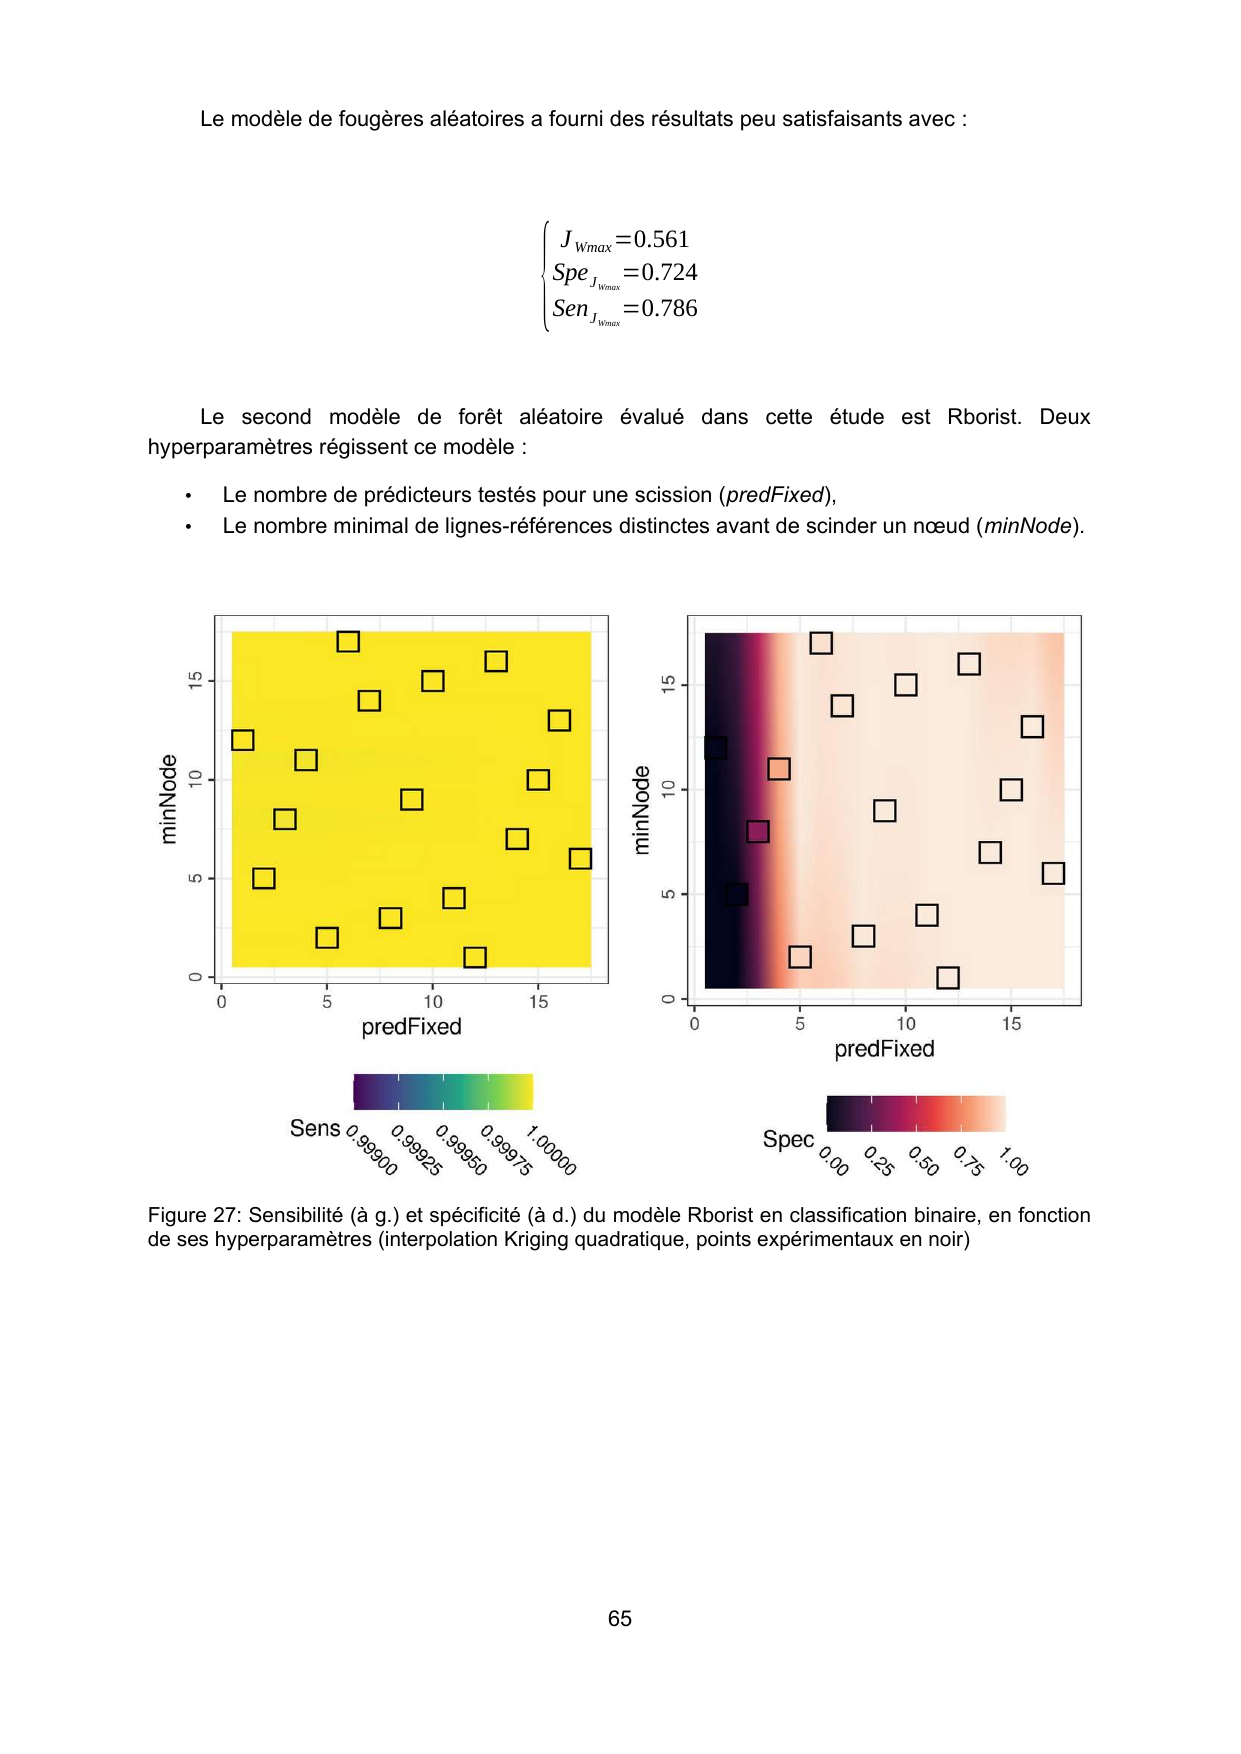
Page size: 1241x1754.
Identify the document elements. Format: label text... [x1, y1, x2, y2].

text Figure 27: Sensibilité (à g.) et spécificité (à d.) du modèle Rborist en classification binaire, en fonction de ses hyperparamètres (interpolation Kriging quadratique, points expérimentaux en noir) [148, 1204, 1093, 1251]
list Le nombre minimal de lignes-références distinctes avant de scinder un nœud (minNode). [185, 512, 1093, 538]
picture [147, 603, 1093, 1204]
text Le second modèle de forêt aléatoire évalué dans cette étude est Rborist. Deux hyperparamètres régissent ce modèle : [148, 404, 1093, 459]
list Le nombre de prédicteurs testés pour une scission (predFixed), [185, 482, 1093, 507]
text Le modèle de fougères aléatoires a fourni des résultats peu satisfaisants avec : [148, 106, 1093, 132]
